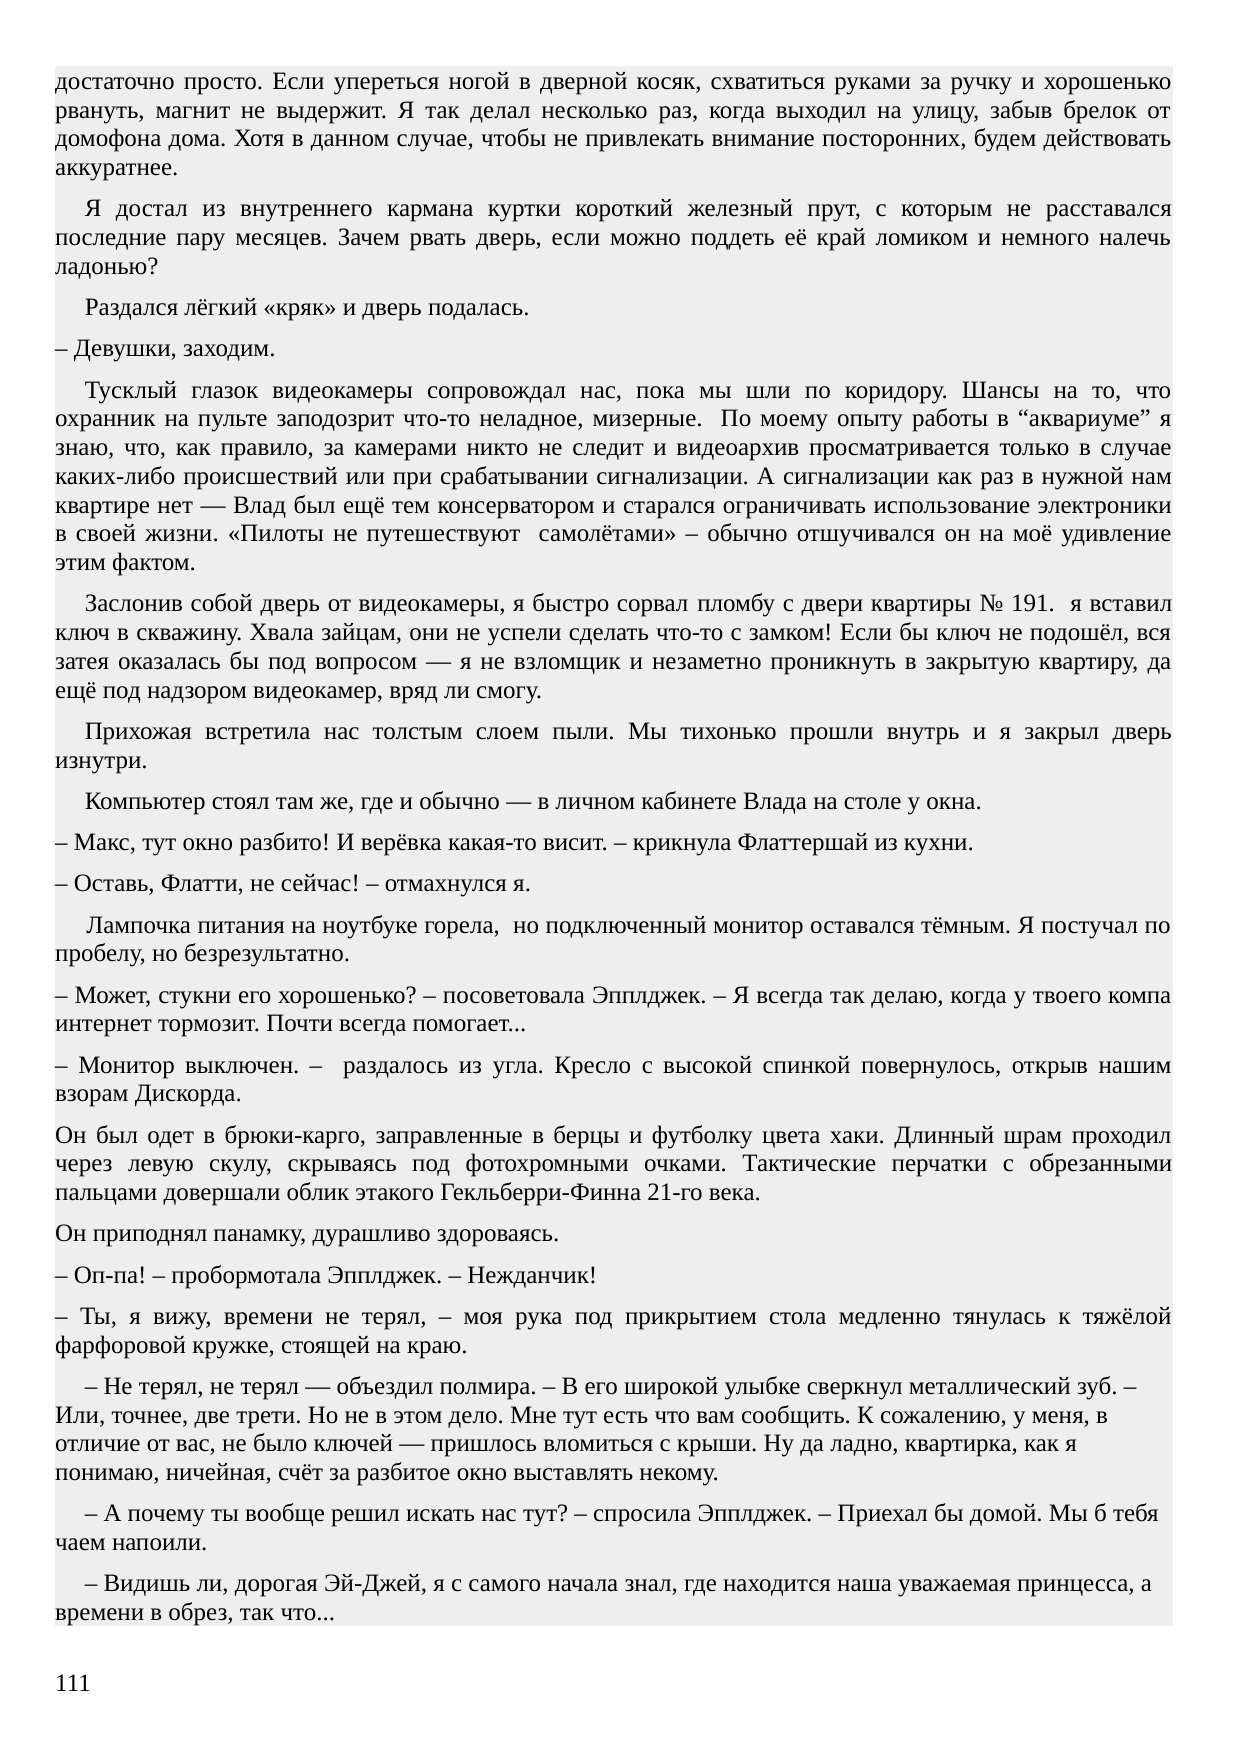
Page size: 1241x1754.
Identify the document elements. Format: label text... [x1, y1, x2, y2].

text – Видишь ли, дорогая Эй-Джей, я с самого начала знал, где находится наша уважаемая принцесса, а времени в обрез, так что... [55, 1568, 1173, 1626]
text Я достал из внутреннего кармана куртки короткий железный прут, с которым не расставался последние пару месяцев. Зачем рвать дверь, если можно поддеть её край ломиком и немного налечь ладонью? [55, 193, 1173, 280]
text – Оставь, Флатти, не сейчас! – отмахнулся я. [55, 868, 1173, 897]
text – Девушки, заходим. [55, 333, 1173, 362]
text – Ты, я вижу, времени не терял, – моя рука под прикрытием стола медленно тянулась к тяжёлой фарфоровой кружке, стоящей на краю. [55, 1301, 1173, 1358]
text Компьютер стоял там же, где и обычно — в личном кабинете Влада на столе у окна. [55, 786, 1173, 815]
text – Может, стукни его хорошенько? – посоветовала Эпплджек. – Я всегда так делаю, когда у твоего компа интернет тормозит. Почти всегда помогает... [55, 980, 1173, 1037]
text – Монитор выключен. – раздалось из угла. Кресло с высокой спинкой повернулось, открыв нашим взорам Дискорда. [55, 1050, 1173, 1107]
text – Макс, тут окно разбито! И верёвка какая-то висит. – крикнула Флаттершай из кухни. [55, 827, 1173, 856]
text Он был одет в брюки-карго, заправленные в берцы и футболку цвета хаки. Длинный шрам проходил через левую скулу, скрываясь под фотохромными очками. Тактические перчатки с обрезанными пальцами довершали облик этакого Гекльберри-Финна 21-го века. [55, 1120, 1173, 1206]
text Заслонив собой дверь от видеокамеры, я быстро сорвал пломбу с двери квартиры № 191. я вставил ключ в скважину. Хвала зайцам, они не успели сделать что-то с замком! Если бы ключ не подошёл, вся затея оказалась бы под вопросом — я не взломщик и незаметно проникнуть в закрытую квартиру, да ещё под надзором видеокамер, вряд ли смогу. [55, 588, 1173, 703]
text – Оп-па! – пробормотала Эпплджек. – Нежданчик! [55, 1260, 1173, 1288]
list достаточно просто. Если упереться ногой в дверной косяк, схватиться руками за ручку и хорошенько рвануть, магнит не выдержит. Я так делал несколько раз, когда выходил на улицу, забыв брелок от домофона дома. Хотя в данном случае, чтобы не привлекать внимание посторонних, будем действовать аккуратнее. [55, 66, 1173, 181]
text – А почему ты вообще решил искать нас тут? – спросила Эпплджек. – Приехал бы домой. Мы б тебя чаем напоили. [55, 1498, 1173, 1556]
text Тусклый глазок видеокамеры сопровождал нас, пока мы шли по коридору. Шансы на то, что охранник на пульте заподозрит что-то неладное, мизерные. По моему опыту работы в “аквариуме” я знаю, что, как правило, за камерами никто не следит и видеоархив просматривается только в случае каких-либо происшествий или при срабатывании сигнализации. А сигнализации как раз в нужной нам квартире нет — Влад был ещё тем консерватором и старался ограничивать использование электроники в своей жизни. «Пилоты не путешествуют самолётами» – обычно отшучивался он на моё удивление этим фактом. [55, 375, 1173, 576]
text Раздался лёгкий «кряк» и дверь подалась. [55, 292, 1173, 321]
text Лампочка питания на ноутбуке горела, но подключенный монитор оставался тёмным. Я постучал по пробелу, но безрезультатно. [55, 910, 1173, 967]
text Он приподнял панамку, дурашливо здороваясь. [55, 1218, 1173, 1247]
text – Не терял, не терял — объездил полмира. – В его широкой улыбке сверкнул металлический зуб. – Или, точнее, две трети. Но не в этом дело. Мне тут есть что вам сообщить. К сожалению, у меня, в отличие от вас, не было ключей — пришлось вломиться с крыши. Ну да ладно, квартирка, как я понимаю, ничейная, счёт за разбитое окно выставлять некому. [55, 1371, 1173, 1486]
text Прихожая встретила нас толстым слоем пыли. Мы тихонько прошли внутрь и я закрыл дверь изнутри. [55, 716, 1173, 773]
